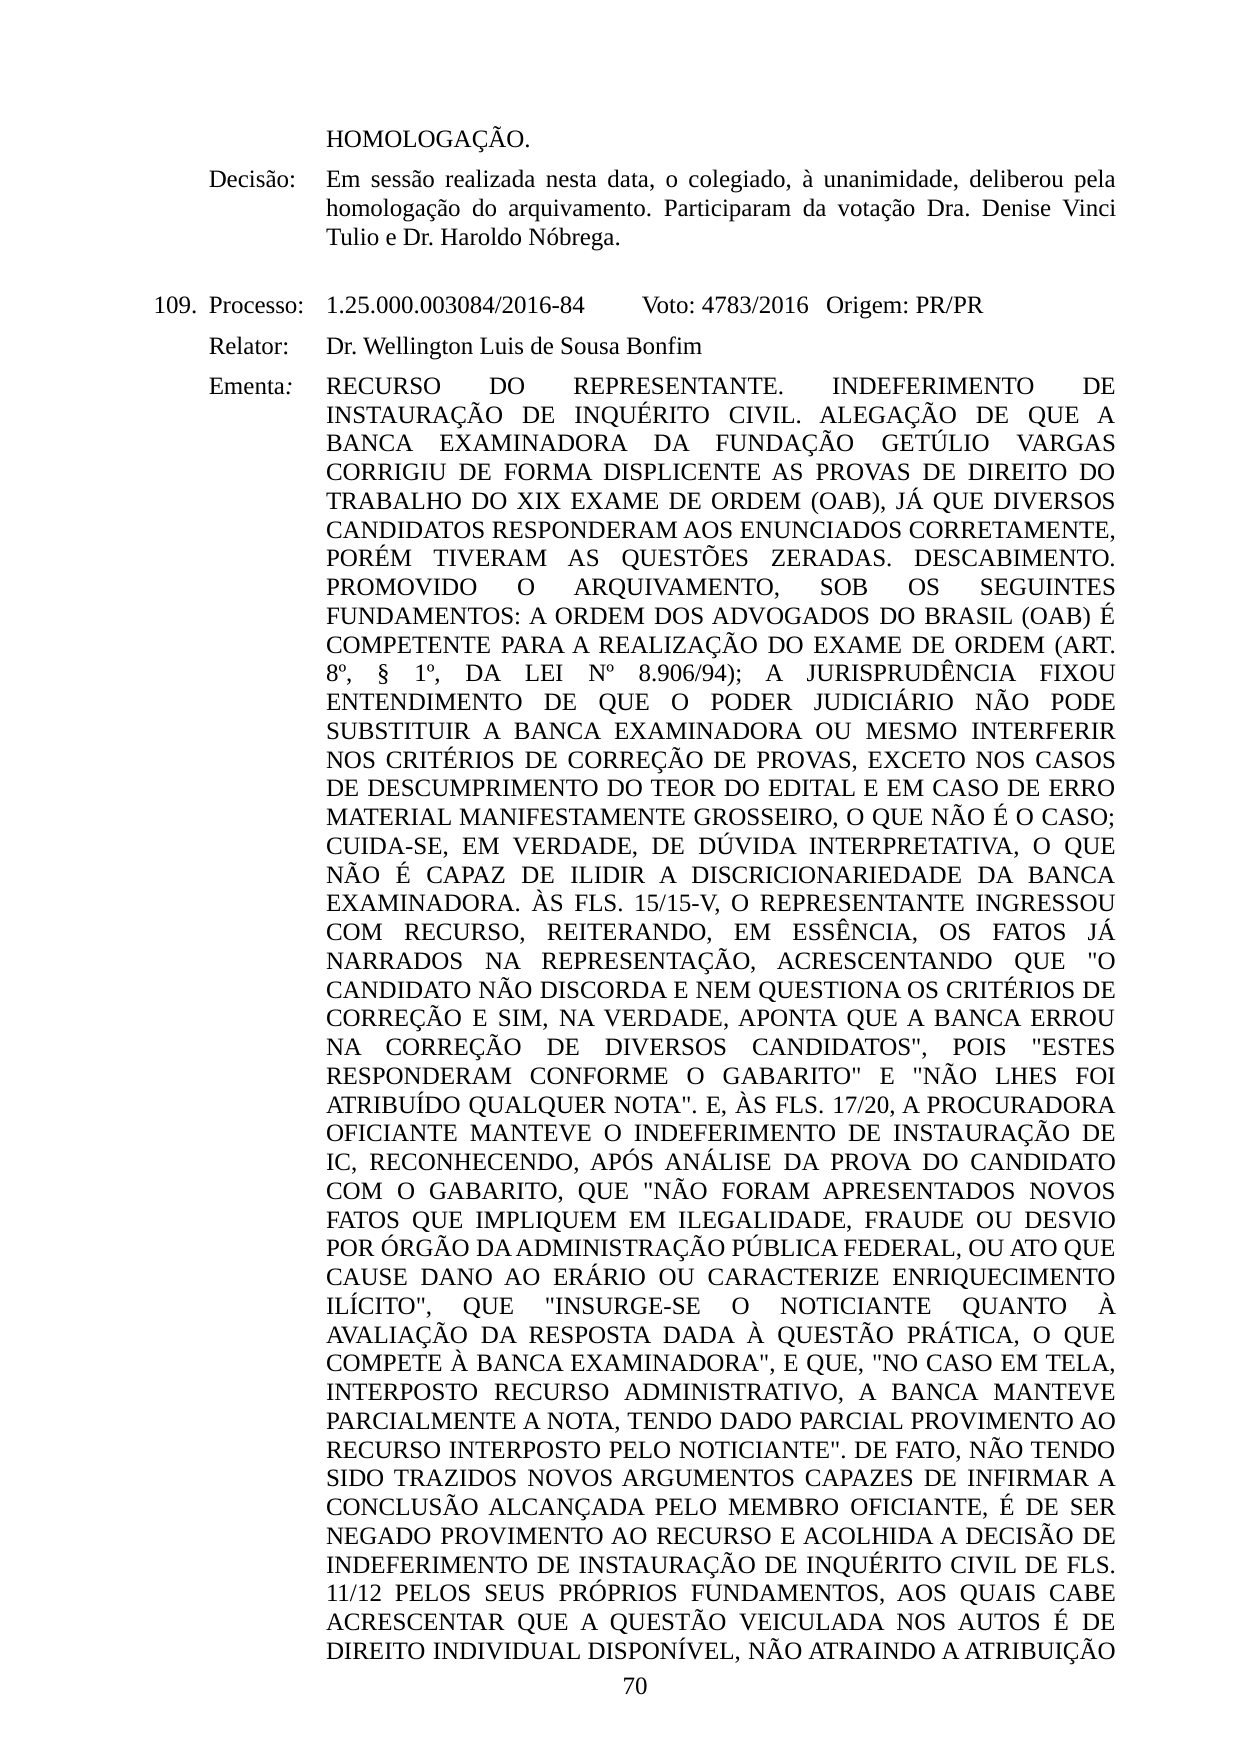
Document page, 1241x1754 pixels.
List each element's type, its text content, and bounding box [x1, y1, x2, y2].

table_cell RECURSO DO REPRESENTANTE. INDEFERIMENTO DE INSTAURAÇÃO DE INQUÉRITO CIVIL. ALEGAÇÃO DE QUE A BANCA EXAMINADORA DA FUNDAÇÃO GETÚLIO VARGAS CORRIGIU DE FORMA DISPLICENTE AS PROVAS DE DIREITO DO TRABALHO DO XIX EXAME DE ORDEM (OAB), JÁ QUE DIVERSOS CANDIDATOS RESPONDERAM AOS ENUNCIADOS CORRETAMENTE, PORÉM TIVERAM AS QUESTÕES ZERADAS. DESCABIMENTO. PROMOVIDO O ARQUIVAMENTO, SOB OS SEGUINTES FUNDAMENTOS: A ORDEM DOS ADVOGADOS DO BRASIL (OAB) É COMPETENTE PARA A REALIZAÇÃO DO EXAME DE ORDEM (ART. 8º, § 1º, DA LEI Nº 8.906/94); A JURISPRUDÊNCIA FIXOU ENTENDIMENTO DE QUE O PODER JUDICIÁRIO NÃO PODE SUBSTITUIR A BANCA EXAMINADORA OU MESMO INTERFERIR NOS CRITÉRIOS DE CORREÇÃO DE PROVAS, EXCETO NOS CASOS DE DESCUMPRIMENTO DO TEOR DO EDITAL E EM CASO DE ERRO MATERIAL MANIFESTAMENTE GROSSEIRO, O QUE NÃO É O CASO; CUIDA-SE, EM VERDADE, DE DÚVIDA INTERPRETATIVA, O QUE NÃO É CAPAZ DE ILIDIR A DISCRICIONARIEDADE DA BANCA EXAMINADORA. ÀS FLS. 15/15-V, O REPRESENTANTE INGRESSOU COM RECURSO, REITERANDO, EM ESSÊNCIA, OS FATOS JÁ NARRADOS NA REPRESENTAÇÃO, ACRESCENTANDO QUE "O CANDIDATO NÃO DISCORDA E NEM QUESTIONA OS CRITÉRIOS DE CORREÇÃO E SIM, NA VERDADE, APONTA QUE A BANCA ERROU NA CORREÇÃO DE DIVERSOS CANDIDATOS", POIS "ESTES RESPONDERAM CONFORME O GABARITO" E "NÃO LHES FOI ATRIBUÍDO QUALQUER NOTA". E, ÀS FLS. 17/20, A PROCURADORA OFICIANTE MANTEVE O INDEFERIMENTO DE INSTAURAÇÃO DE IC, RECONHECENDO, APÓS ANÁLISE DA PROVA DO CANDIDATO COM O GABARITO, QUE "NÃO FORAM APRESENTADOS NOVOS FATOS QUE IMPLIQUEM EM ILEGALIDADE, FRAUDE OU DESVIO POR ÓRGÃO DA ADMINISTRAÇÃO PÚBLICA FEDERAL, OU ATO QUE CAUSE DANO AO ERÁRIO OU CARACTERIZE ENRIQUECIMENTO ILÍCITO", QUE "INSURGE-SE O NOTICIANTE QUANTO À AVALIAÇÃO DA RESPOSTA DADA À QUESTÃO PRÁTICA, O QUE COMPETE À BANCA EXAMINADORA", E QUE, "NO CASO EM TELA, INTERPOSTO RECURSO ADMINISTRATIVO, A BANCA MANTEVE PARCIALMENTE A NOTA, TENDO DADO PARCIAL PROVIMENTO AO RECURSO INTERPOSTO PELO NOTICIANTE". DE FATO, NÃO TENDO SIDO TRAZIDOS NOVOS ARGUMENTOS CAPAZES DE INFIRMAR A CONCLUSÃO ALCANÇADA PELO MEMBRO OFICIANTE, É DE SER NEGADO PROVIMENTO AO RECURSO E ACOLHIDA A DECISÃO DE INDEFERIMENTO DE INSTAURAÇÃO DE INQUÉRITO CIVIL DE FLS. 11/12 PELOS SEUS PRÓPRIOS FUNDAMENTOS, AOS QUAIS CABE ACRESCENTAR QUE A QUESTÃO VEICULADA NOS AUTOS É DE DIREITO INDIVIDUAL DISPONÍVEL, NÃO ATRAINDO A ATRIBUIÇÃO [320, 365, 1122, 1670]
table_cell Relator: [203, 325, 320, 365]
table_cell Ementa: [203, 365, 320, 1670]
table_header 1.25.000.003084/2016-84 [320, 285, 636, 325]
table_cell Decisão: [203, 158, 320, 256]
table_header Processo: [203, 285, 320, 325]
table_cell [148, 118, 203, 158]
table_header Voto: 4783/2016 [636, 285, 820, 325]
table_header Origem: PR/PR [820, 285, 1122, 325]
table_cell HOMOLOGAÇÃO. [320, 118, 1122, 158]
table_cell Dr. Wellington Luis de Sousa Bonfim [320, 325, 1122, 365]
table_header 109. [148, 285, 203, 325]
table_cell [148, 325, 203, 365]
table_cell [148, 158, 203, 256]
table_cell [148, 365, 203, 1670]
table_cell Em sessão realizada nesta data, o colegiado, à unanimidade, deliberou pela homologação do arquivamento. Participaram da votação Dra. Denise Vinci Tulio e Dr. Haroldo Nóbrega. [320, 158, 1122, 256]
table_cell [203, 118, 320, 158]
